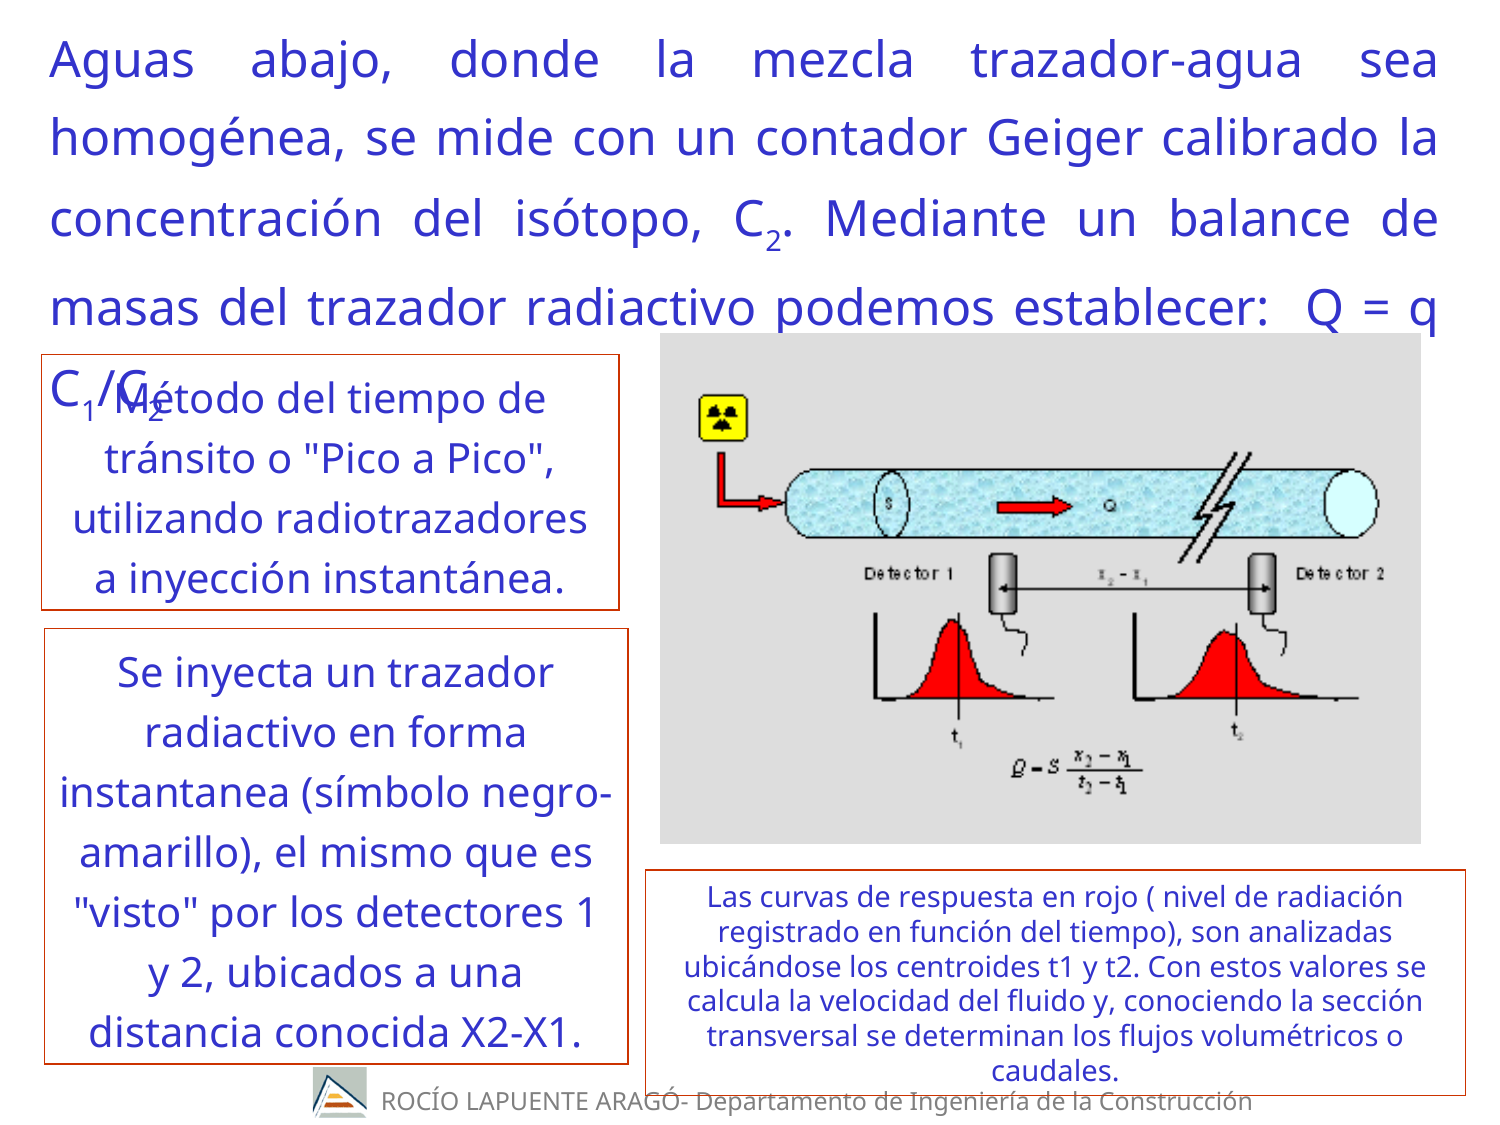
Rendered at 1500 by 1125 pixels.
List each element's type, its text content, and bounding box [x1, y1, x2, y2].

text_box Método del tiempo de tránsito o "Pico a Pico", utilizando radiotrazadores a inyección instantánea. [41, 354, 619, 610]
text_box Aguas abajo, donde la mezcla trazador-agua sea homogénea, se mide con un contador Geiger calibrado la concentración del isótopo, C2. Mediante un balance de masas del trazador radiactivo podemos establecer: Q = q C1/C2 [34, 2, 1456, 436]
text_box Las curvas de respuesta en rojo ( nivel de radiación registrado en función del tiempo), son analizadas ubicándose los centroides t1 y t2. Con estos valores se calcula la velocidad del fluido y, conociendo la sección transversal se determinan los flujos volumétricos o caudales. [645, 870, 1466, 1096]
picture [660, 333, 1421, 844]
text_box Se inyecta un trazador radiactivo en forma instantanea (símbolo negro-amarillo), el mismo que es "visto" por los detectores 1 y 2, ubicados a una distancia conocida X2-X1. [44, 628, 629, 1064]
